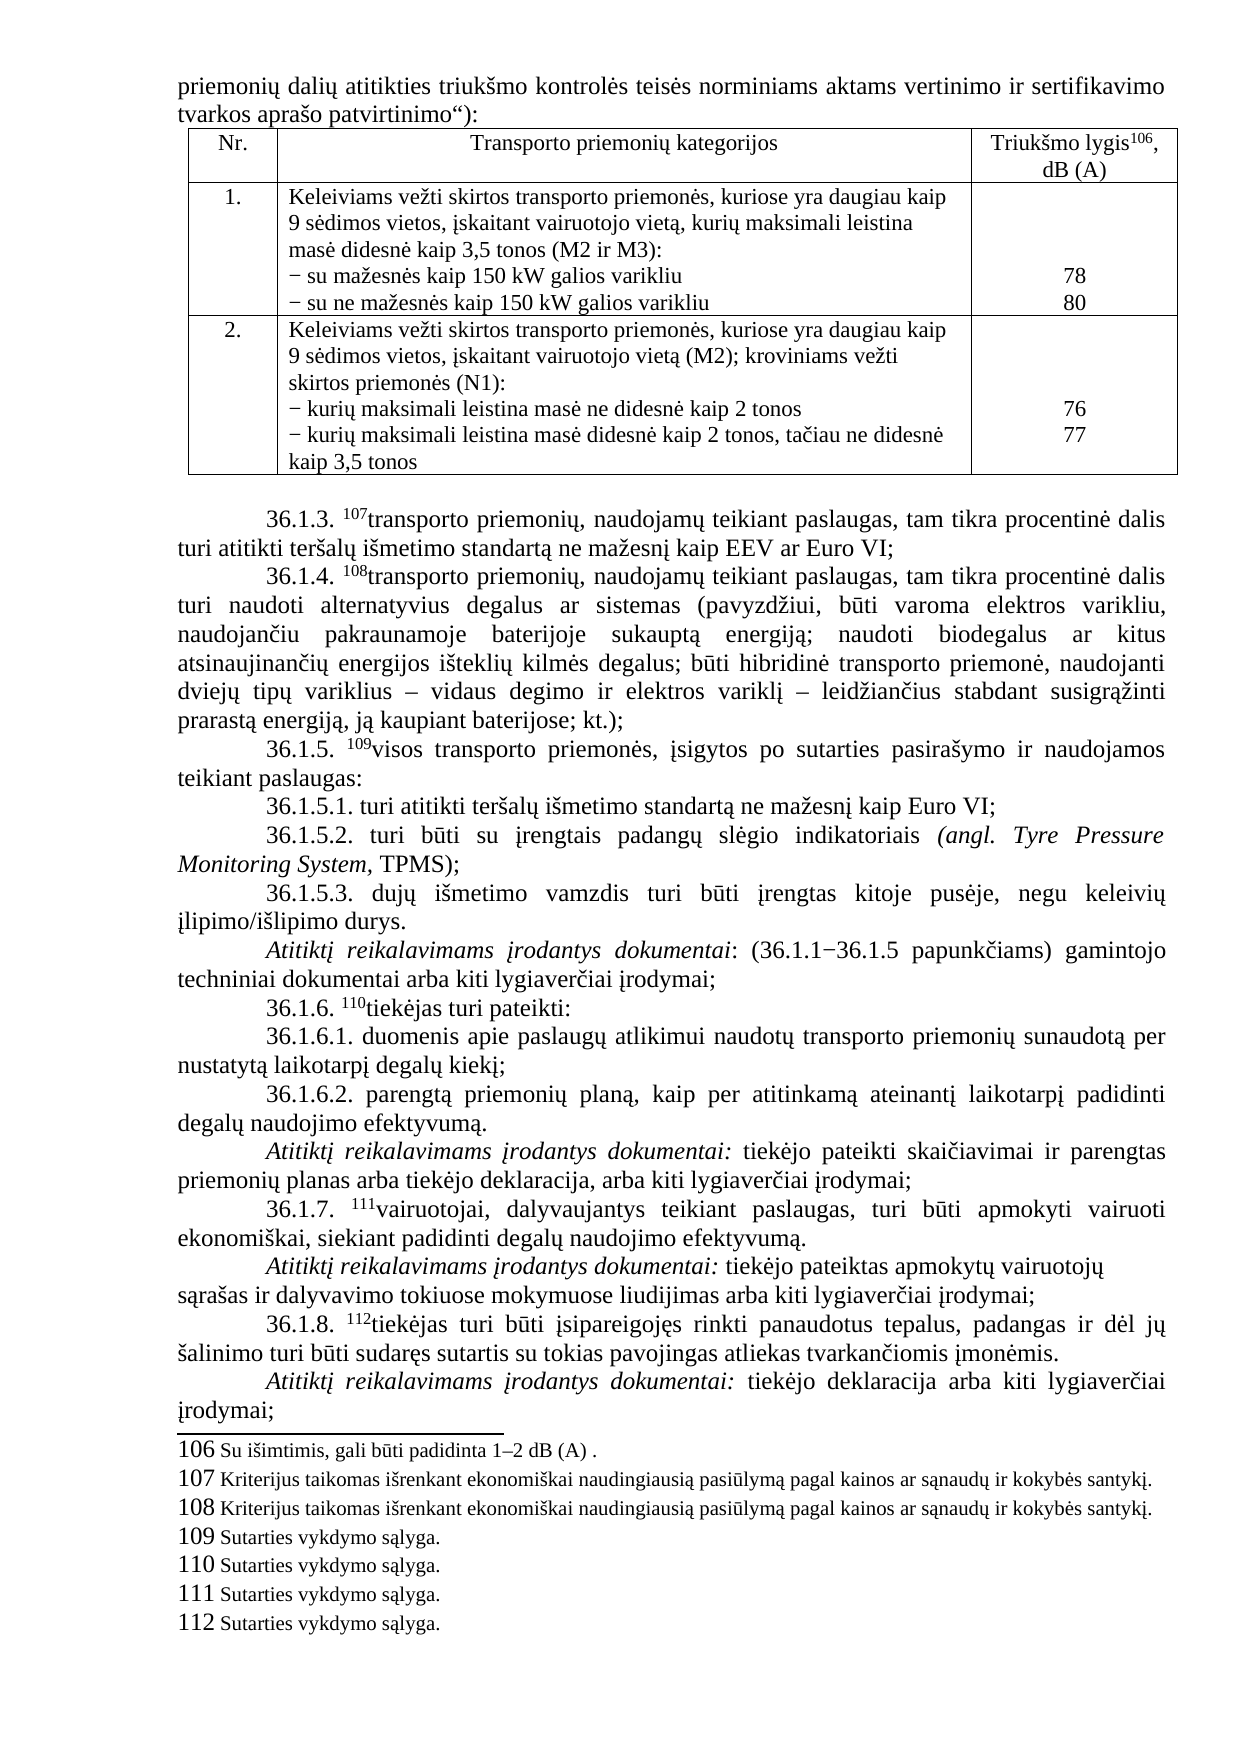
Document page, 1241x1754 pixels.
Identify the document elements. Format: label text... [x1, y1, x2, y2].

text Kriterijus taikomas išrenkant ekonomiškai naudingiausią pasiūlymą pagal kainos ar sąnaudų ir kokybės santykį. [177, 1463, 1166, 1492]
table_header Triukšmo lygis, dB (A) [972, 129, 1177, 182]
text 36.1.3. transporto priemonių, naudojamų teikiant paslaugas, tam tikra procentinė dalis turi atitikti teršalų išmetimo standartą ne mažesnį kaip EEV ar Euro VI; [177, 504, 1166, 561]
text 36.1.6.1. duomenis apie paslaugų atlikimui naudotų transporto priemonių sunaudotą per nustatytą laikotarpį degalų kiekį; [177, 1021, 1166, 1079]
text Atitiktį reikalavimams įrodantys dokumentai: tiekėjo deklaracija arba kiti lygiaverčiai įrodymai; [177, 1366, 1166, 1424]
text Sutarties vykdymo sąlyga. [177, 1607, 1166, 1636]
table_cell 1. [189, 183, 277, 315]
text 36.1.7. vairuotojai, dalyvaujantys teikiant paslaugas, turi būti apmokyti vairuoti ekonomiškai, siekiant padidinti degalų naudojimo efektyvumą. [177, 1194, 1166, 1251]
table_cell Keleiviams vežti skirtos transporto priemonės, kuriose yra daugiau kaip 9 sėdimos vietos, įskaitant vairuotojo vietą (M2); kroviniams vežti skirtos priemonės (N1): − kurių maksimali leistina masė ne didesnė kaip 2 tonos − kurių maksimali leistina masė didesnė kaip 2 tonos, tačiau ne didesnė kaip 3,5 tonos [278, 316, 971, 474]
table_cell Keleiviams vežti skirtos transporto priemonės, kuriose yra daugiau kaip 9 sėdimos vietos, įskaitant vairuotojo vietą, kurių maksimali leistina masė didesnė kaip 3,5 tonos (M2 ir M3): − su mažesnės kaip 150 kW galios varikliu − su ne mažesnės kaip 150 kW galios varikliu [278, 183, 971, 315]
table_cell 2. [189, 316, 277, 474]
text 36.1.8. tiekėjas turi būti įsipareigojęs rinkti panaudotus tepalus, padangas ir dėl jų šalinimo turi būti sudaręs sutartis su tokias pavojingas atliekas tvarkančiomis įmonėmis. [177, 1309, 1166, 1366]
text 36.1.6. tiekėjas turi pateikti: [177, 993, 1166, 1021]
text 36.1.6.2. parengtą priemonių planą, kaip per atitinkamą ateinantį laikotarpį padidinti degalų naudojimo efektyvumą. [177, 1079, 1166, 1136]
text Kriterijus taikomas išrenkant ekonomiškai naudingiausią pasiūlymą pagal kainos ar sąnaudų ir kokybės santykį. [177, 1492, 1166, 1521]
text 36.1.5.3. dujų išmetimo vamzdis turi būti įrengtas kitoje pusėje, negu keleivių įlipimo/išlipimo durys. [177, 878, 1166, 935]
table_cell 78 80 [972, 183, 1177, 315]
text Atitiktį reikalavimams įrodantys dokumentai: tiekėjo pateiktas apmokytų vairuotojų sąrašas ir dalyvavimo tokiuose mokymuose liudijimas arba kiti lygiaverčiai įrodymai; [177, 1251, 1166, 1309]
text 36.1.4. transporto priemonių, naudojamų teikiant paslaugas, tam tikra procentinė dalis turi naudoti alternatyvius degalus ar sistemas (pavyzdžiui, būti varoma elektros varikliu, naudojančiu pakraunamoje baterijoje sukauptą energiją; naudoti biodegalus ar kitus atsinaujinančių energijos išteklių kilmės degalus; būti hibridinė transporto priemonė, naudojanti dviejų tipų variklius – vidaus degimo ir elektros variklį – leidžiančius stabdant susigrąžinti prarastą energiją, ją kaupiant baterijose; kt.); [177, 561, 1166, 734]
text Sutarties vykdymo sąlyga. [177, 1549, 1166, 1578]
text 36.1.5.1. turi atitikti teršalų išmetimo standartą ne mažesnį kaip Euro VI; [177, 791, 1166, 820]
table_header Transporto priemonių kategorijos [278, 129, 971, 182]
text 36.1.5.2. turi būti su įrengtais padangų slėgio indikatoriais (angl. Tyre Pressure Monitoring System, TPMS); [177, 820, 1166, 878]
table_cell 76 77 [972, 316, 1177, 474]
text 36.1.5. visos transporto priemonės, įsigytos po sutarties pasirašymo ir naudojamos teikiant paslaugas: [177, 734, 1166, 791]
text Atitiktį reikalavimams įrodantys dokumentai: (36.1.1−36.1.5 papunkčiams) gamintojo techniniai dokumentai arba kiti lygiaverčiai įrodymai; [177, 935, 1166, 993]
text Sutarties vykdymo sąlyga. [177, 1521, 1166, 1549]
text priemonių dalių atitikties triukšmo kontrolės teisės norminiams aktams vertinimo ir sertifikavimo tvarkos aprašo patvirtinimo“): [177, 71, 1166, 128]
table_header Nr. [189, 129, 277, 182]
text Sutarties vykdymo sąlyga. [177, 1578, 1166, 1607]
text Atitiktį reikalavimams įrodantys dokumentai: tiekėjo pateikti skaičiavimai ir parengtas priemonių planas arba tiekėjo deklaracija, arba kiti lygiaverčiai įrodymai; [177, 1136, 1166, 1194]
